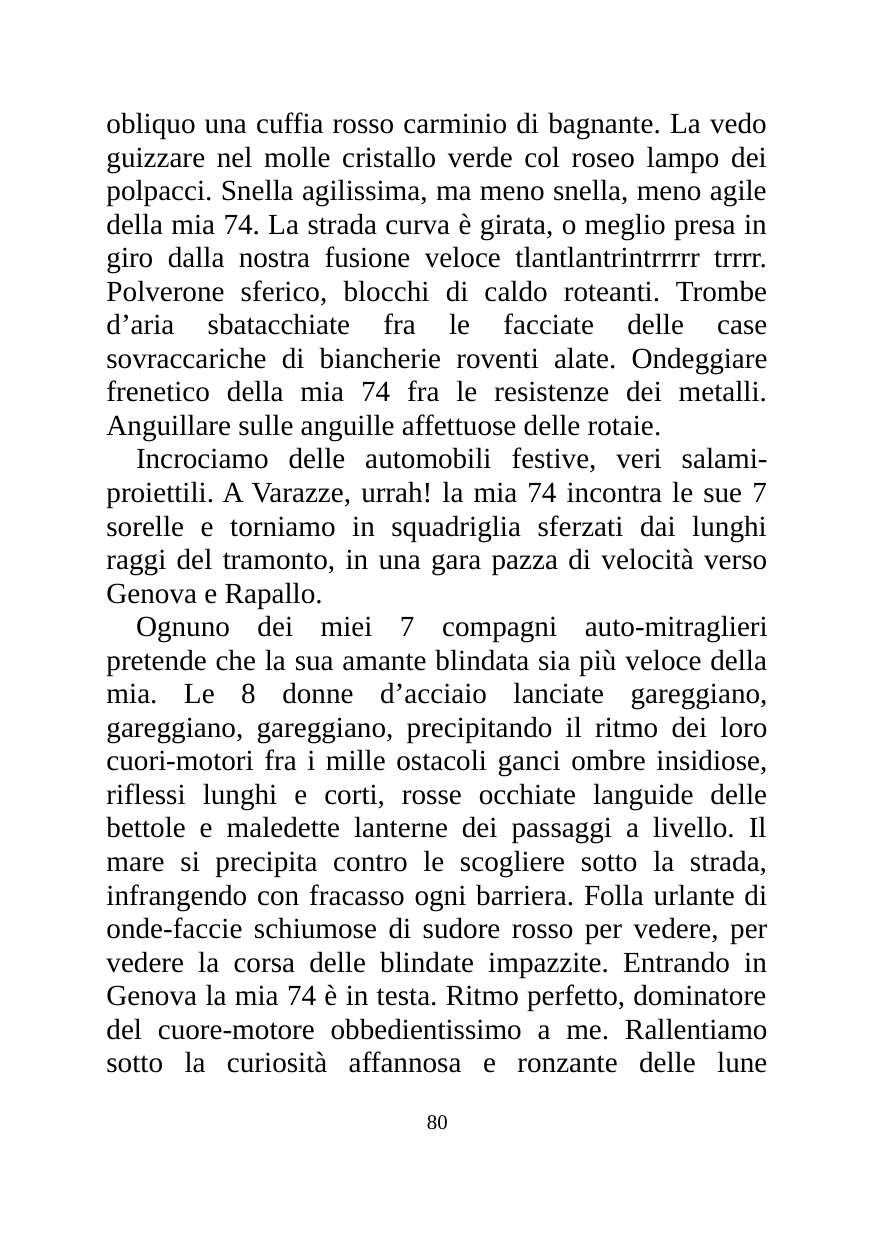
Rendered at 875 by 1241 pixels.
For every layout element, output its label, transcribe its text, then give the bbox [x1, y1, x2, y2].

text Ognuno dei miei 7 compagni auto-mitraglieri pretende che la sua amante blindata sia più veloce della mia. Le 8 donne d’acciaio lanciate gareggiano, gareggiano, gareggiano, precipitando il ritmo dei loro cuori-motori fra i mille ostacoli ganci ombre insidiose, riflessi lunghi e corti, rosse occhiate languide delle bettole e maledette lanterne dei passaggi a livello. Il mare si precipita contro le scogliere sotto la strada, infrangendo con fracasso ogni barriera. Folla urlante di onde-faccie schiumose di sudore rosso per vedere, per vedere la corsa delle blindate impazzite. Entrando in Genova la mia 74 è in testa. Ritmo perfetto, dominatore del cuore-motore obbedientissimo a me. Rallentiamo sotto la curiosità affannosa e ronzante delle lune [106, 609, 768, 1079]
text Incrociamo delle automobili festive, veri salami-proiettili. A Varazze, urrah! la mia 74 incontra le sue 7 sorelle e torniamo in squadriglia sferzati dai lunghi raggi del tramonto, in una gara pazza di velocità verso Genova e Rapallo. [106, 442, 768, 609]
text obliquo una cuffia rosso carminio di bagnante. La vedo guizzare nel molle cristallo verde col roseo lampo dei polpacci. Snella agilissima, ma meno snella, meno agile della mia 74. La strada curva è girata, o meglio presa in giro dalla nostra fusione veloce tlantlantrintrrrrr trrrr. Polverone sferico, blocchi di caldo roteanti. Trombe d’aria sbatacchiate fra le facciate delle case sovraccariche di biancherie roventi alate. Ondeggiare frenetico della mia 74 fra le resistenze dei metalli. Anguillare sulle anguille affettuose delle rotaie. [106, 106, 768, 442]
